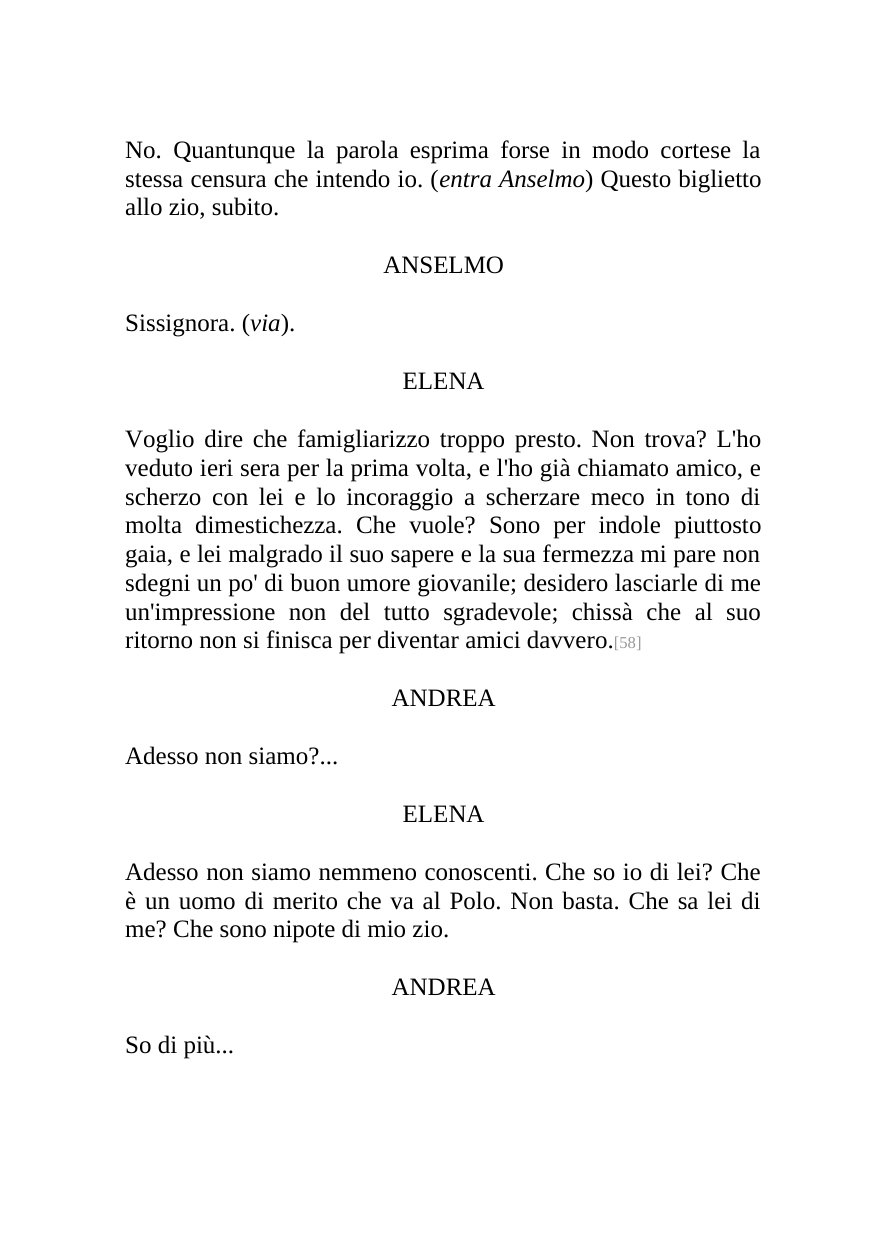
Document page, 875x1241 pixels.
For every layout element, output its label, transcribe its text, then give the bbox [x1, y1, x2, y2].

text ANDREA [125, 683, 762, 712]
text ELENA [125, 799, 762, 828]
text Voglio dire che famigliarizzo troppo presto. Non trova? L'ho veduto ieri sera per la prima volta, e l'ho già chiamato amico, e scherzo con lei e lo incoraggio a scherzare meco in tono di molta dimestichezza. Che vuole? Sono per indole piuttosto gaia, e lei malgrado il suo sapere e la sua fermezza mi pare non sdegni un po' di buon umore giovanile; desidero lasciarle di me un'impressione non del tutto sgradevole; chissà che al suo ritorno non si finisca per diventar amici davvero.[58] [125, 424, 762, 654]
text ANSELMO [125, 250, 762, 279]
text So di più... [125, 1030, 762, 1059]
text ELENA [125, 366, 762, 395]
text Sissignora. (via). [125, 308, 762, 337]
text Adesso non siamo?... [125, 741, 762, 770]
text No. Quantunque la parola esprima forse in modo cortese la stessa censura che intendo io. (entra Anselmo) Questo biglietto allo zio, subito. [125, 135, 762, 221]
text ANDREA [125, 972, 762, 1001]
text Adesso non siamo nemmeno conoscenti. Che so io di lei? Che è un uomo di merito che va al Polo. Non basta. Che sa lei di me? Che sono nipote di mio zio. [125, 857, 762, 943]
